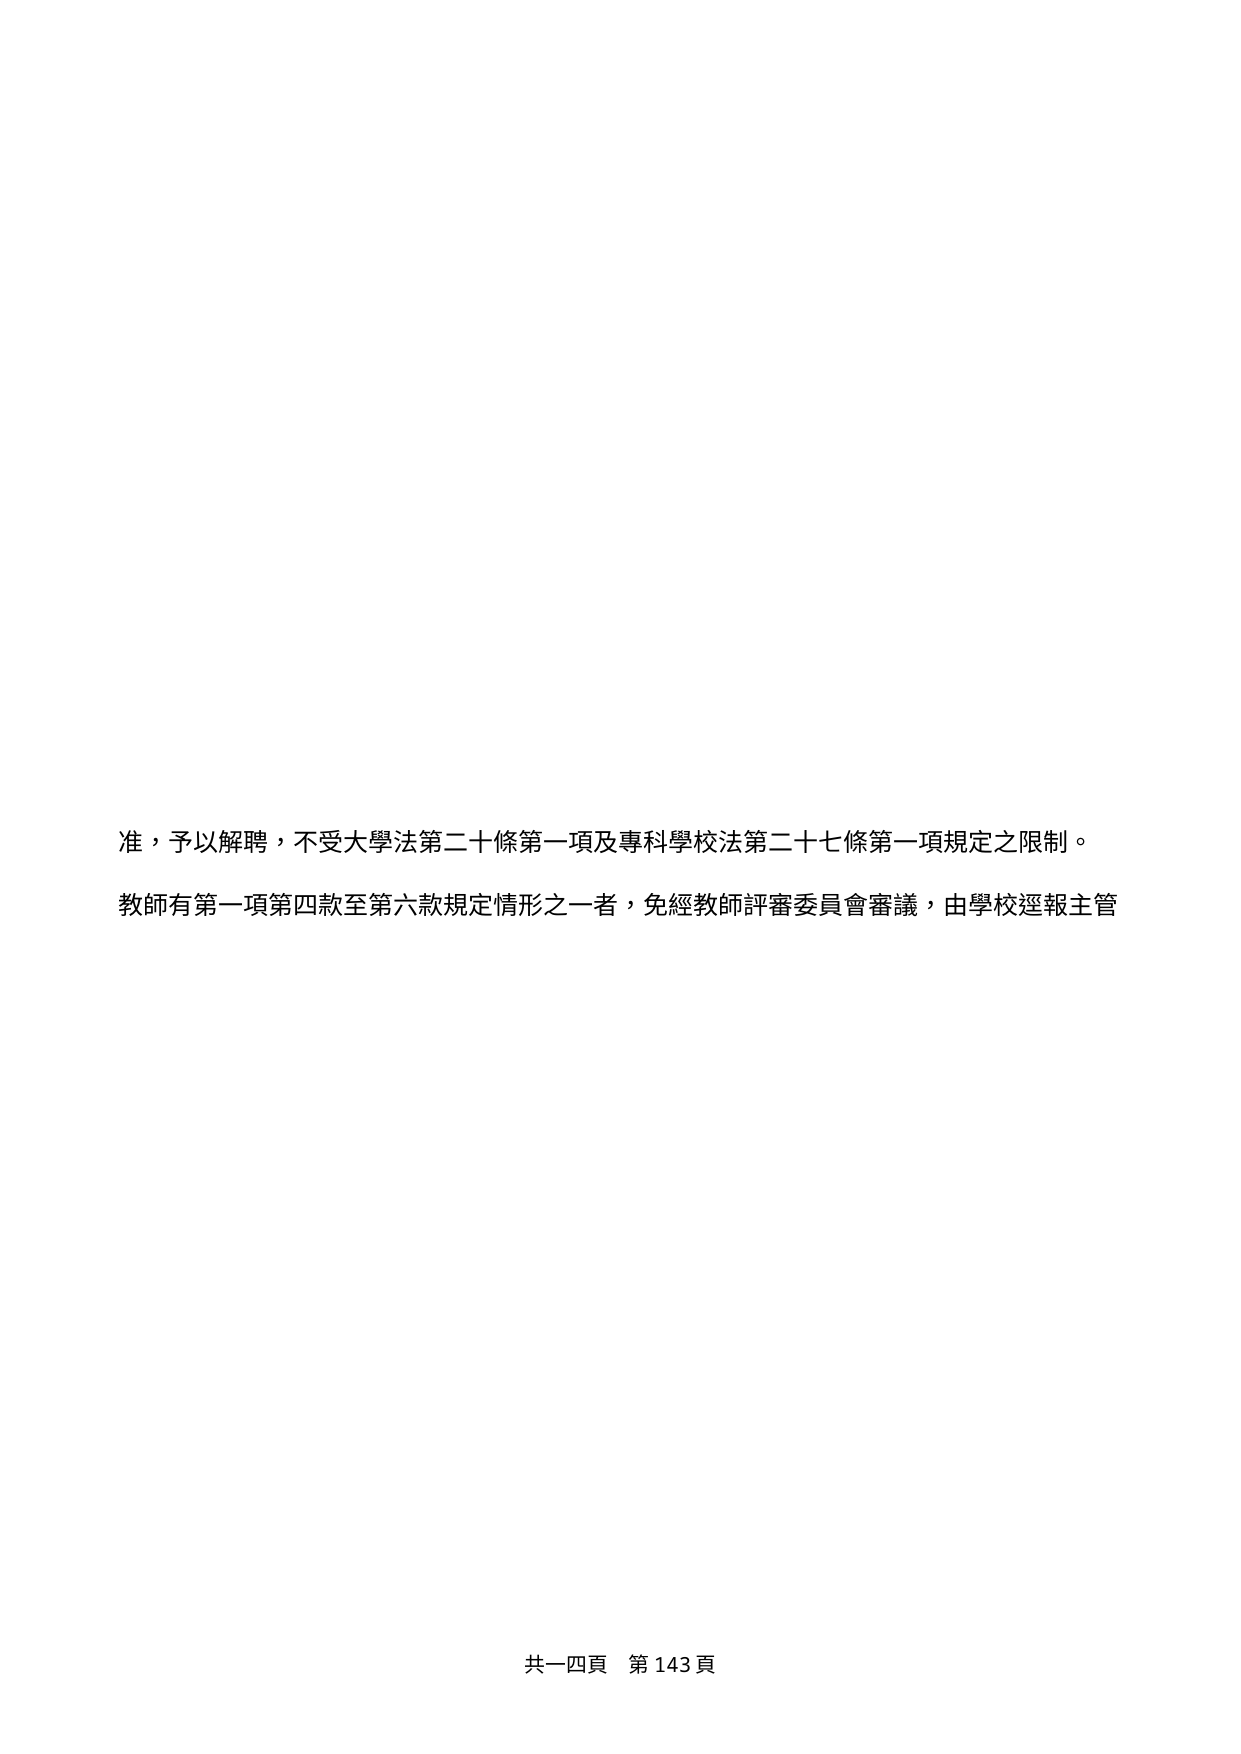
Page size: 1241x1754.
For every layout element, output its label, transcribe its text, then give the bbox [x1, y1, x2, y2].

text 准，予以解聘，不受大學法第二十條第一項及專科學校法第二十七條第一項規定之限制。 [118, 799, 1122, 862]
text 教師有第一項第四款至第六款規定情形之一者，免經教師評審委員會審議，由學校逕報主管 [118, 862, 1122, 924]
